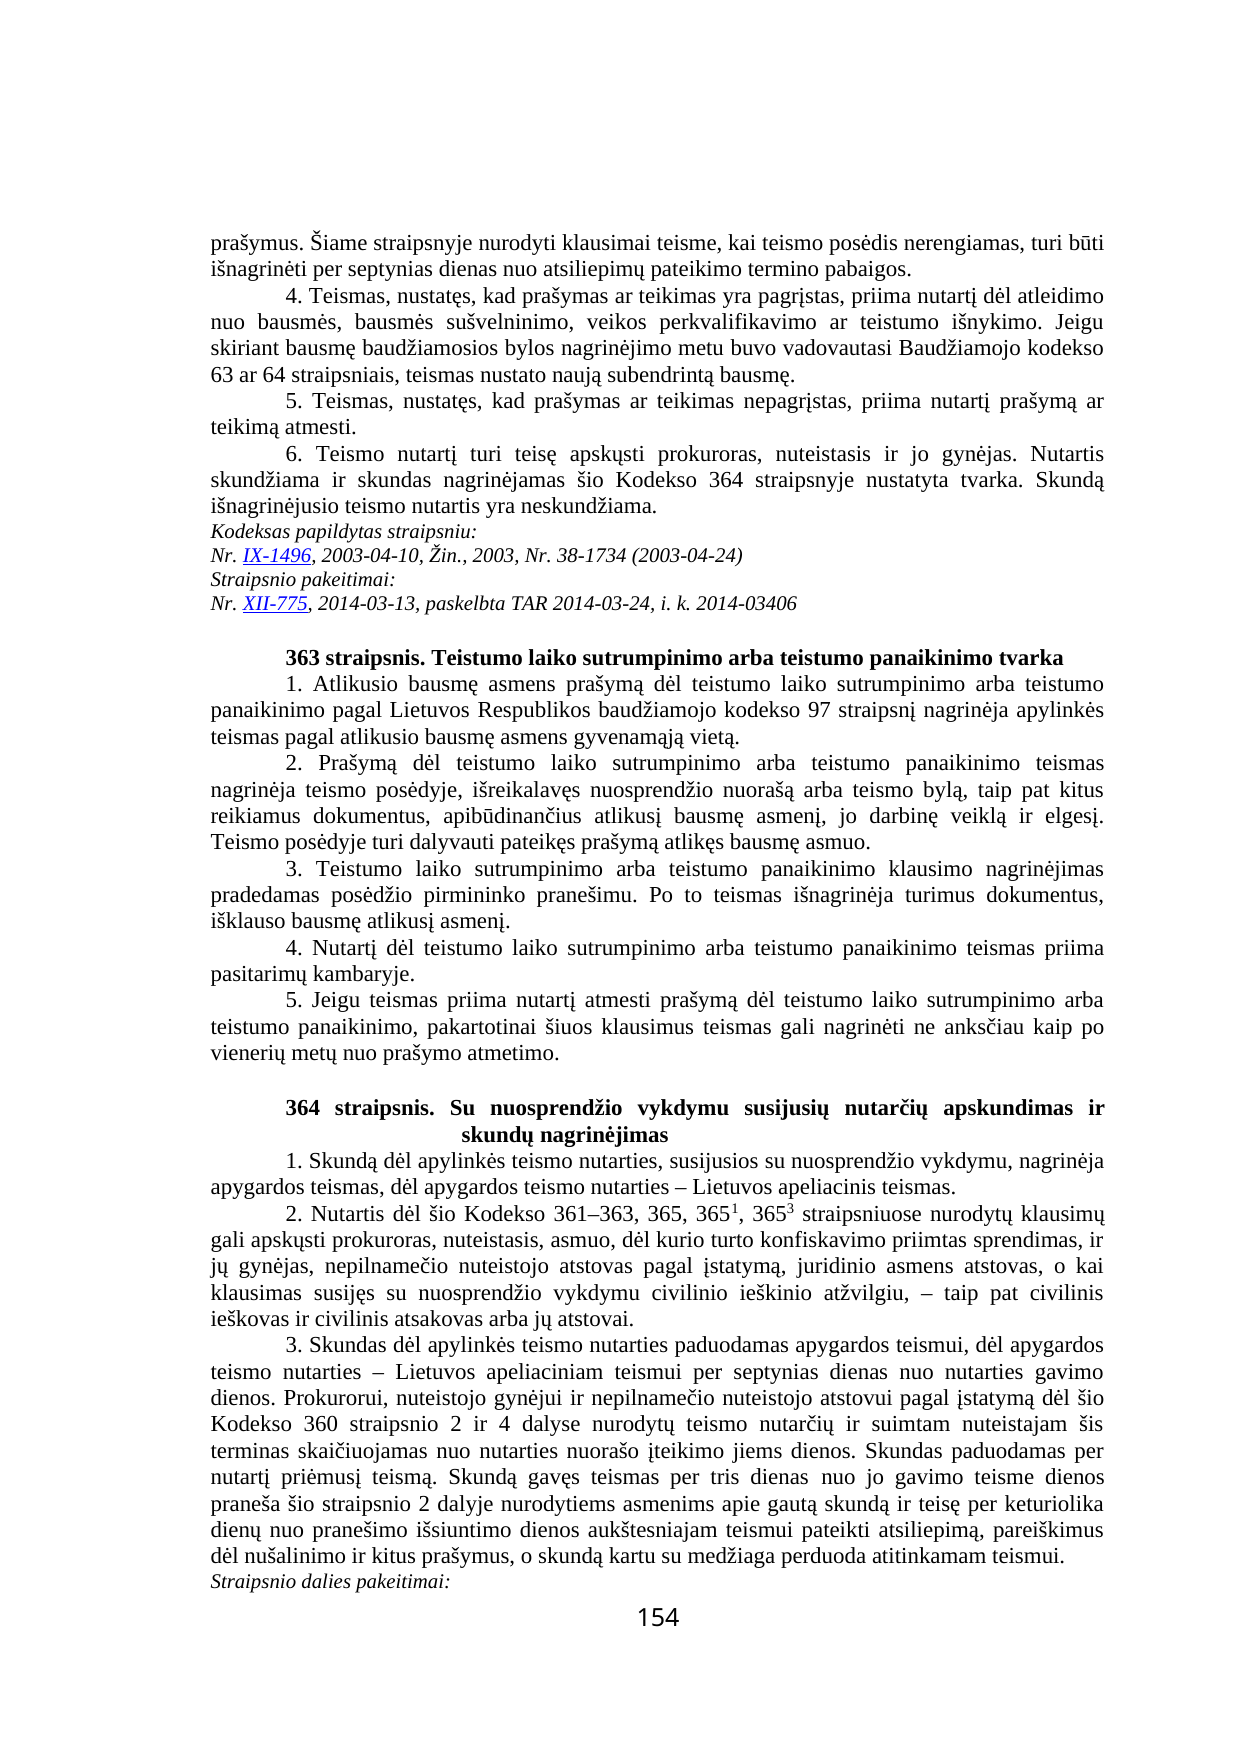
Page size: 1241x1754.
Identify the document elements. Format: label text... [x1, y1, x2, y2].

text 363 straipsnis. Teistumo laiko sutrumpinimo arba teistumo panaikinimo tvarka [285, 644, 1105, 670]
text 5. Jeigu teismas priima nutartį atmesti prašymą dėl teistumo laiko sutrumpinimo arba teistumo panaikinimo, pakartotinai šiuos klausimus teismas gali nagrinėti ne anksčiau kaip po vienerių metų nuo prašymo atmetimo. [210, 986, 1105, 1066]
text 5. Teismas, nustatęs, kad prašymas ar teikimas nepagrįstas, priima nutartį prašymą ar teikimą atmesti. [210, 387, 1105, 440]
text Straipsnio dalies pakeitimai: [210, 1569, 1105, 1593]
text Nr. IX-1496, 2003-04-10, Žin., 2003, Nr. 38-1734 (2003-04-24) [210, 543, 1105, 567]
text 3. Skundas dėl apylinkės teismo nutarties paduodamas apygardos teismui, dėl apygardos teismo nutarties – Lietuvos apeliaciniam teismui per septynias dienas nuo nutarties gavimo dienos. Prokurorui, nuteistojo gynėjui ir nepilnamečio nuteistojo atstovui pagal įstatymą dėl šio Kodekso 360 straipsnio 2 ir 4 dalyse nurodytų teismo nutarčių ir suimtam nuteistajam šis terminas skaičiuojamas nuo nutarties nuorašo įteikimo jiems dienos. Skundas paduodamas per nutartį priėmusį teismą. Skundą gavęs teismas per tris dienas nuo jo gavimo teisme dienos praneša šio straipsnio 2 dalyje nurodytiems asmenims apie gautą skundą ir teisę per keturiolika dienų nuo pranešimo išsiuntimo dienos aukštesniajam teismui pateikti atsiliepimą, pareiškimus dėl nušalinimo ir kitus prašymus, o skundą kartu su medžiaga perduoda atitinkamam teismui. [210, 1331, 1105, 1569]
text 2. Prašymą dėl teistumo laiko sutrumpinimo arba teistumo panaikinimo teismas nagrinėja teismo posėdyje, išreikalavęs nuosprendžio nuorašą arba teismo bylą, taip pat kitus reikiamus dokumentus, apibūdinančius atlikusį bausmę asmenį, jo darbinę veiklą ir elgesį. Teismo posėdyje turi dalyvauti pateikęs prašymą atlikęs bausmę asmuo. [210, 749, 1105, 855]
text Straipsnio pakeitimai: [210, 567, 1105, 591]
text 4. Teismas, nustatęs, kad prašymas ar teikimas yra pagrįstas, priima nutartį dėl atleidimo nuo bausmės, bausmės sušvelninimo, veikos perkvalifikavimo ar teistumo išnykimo. Jeigu skiriant bausmę baudžiamosios bylos nagrinėjimo metu buvo vadovautasi Baudžiamojo kodekso 63 ar 64 straipsniais, teismas nustato naują subendrintą bausmę. [210, 282, 1105, 387]
text 1. Atlikusio bausmę asmens prašymą dėl teistumo laiko sutrumpinimo arba teistumo panaikinimo pagal Lietuvos Respublikos baudžiamojo kodekso 97 straipsnį nagrinėja apylinkės teismas pagal atlikusio bausmę asmens gyvenamąją vietą. [210, 670, 1105, 749]
text 4. Nutartį dėl teistumo laiko sutrumpinimo arba teistumo panaikinimo teismas priima pasitarimų kambaryje. [210, 934, 1105, 986]
text 2. Nutartis dėl šio Kodekso 361–363, 365, 3651, 3653 straipsniuose nurodytų klausimų gali apskųsti prokuroras, nuteistasis, asmuo, dėl kurio turto konfiskavimo priimtas sprendimas, ir jų gynėjas, nepilnamečio nuteistojo atstovas pagal įstatymą, juridinio asmens atstovas, o kai klausimas susijęs su nuosprendžio vykdymu civilinio ieškinio atžvilgiu, – taip pat civilinis ieškovas ir civilinis atsakovas arba jų atstovai. [210, 1200, 1105, 1331]
text 6. Teismo nutartį turi teisę apskųsti prokuroras, nuteistasis ir jo gynėjas. Nutartis skundžiama ir skundas nagrinėjamas šio Kodekso 364 straipsnyje nustatyta tvarka. Skundą išnagrinėjusio teismo nutartis yra neskundžiama. [210, 440, 1105, 519]
text 3. Teistumo laiko sutrumpinimo arba teistumo panaikinimo klausimo nagrinėjimas pradedamas posėdžio pirmininko pranešimu. Po to teismas išnagrinėja turimus dokumentus, išklauso bausmę atlikusį asmenį. [210, 855, 1105, 934]
text 1. Skundą dėl apylinkės teismo nutarties, susijusios su nuosprendžio vykdymu, nagrinėja apygardos teismas, dėl apygardos teismo nutarties – Lietuvos apeliacinis teismas. [210, 1147, 1105, 1200]
text Kodeksas papildytas straipsniu: [210, 519, 1105, 543]
text 364 straipsnis. Su nuosprendžio vykdymu susijusių nutarčių apskundimas ir skundų nagrinėjimas [285, 1094, 1105, 1147]
text Nr. XII-775, 2014-03-13, paskelbta TAR 2014-03-24, i. k. 2014-03406 [210, 591, 1105, 615]
text prašymus. Šiame straipsnyje nurodyti klausimai teisme, kai teismo posėdis nerengiamas, turi būti išnagrinėti per septynias dienas nuo atsiliepimų pateikimo termino pabaigos. [210, 229, 1105, 282]
